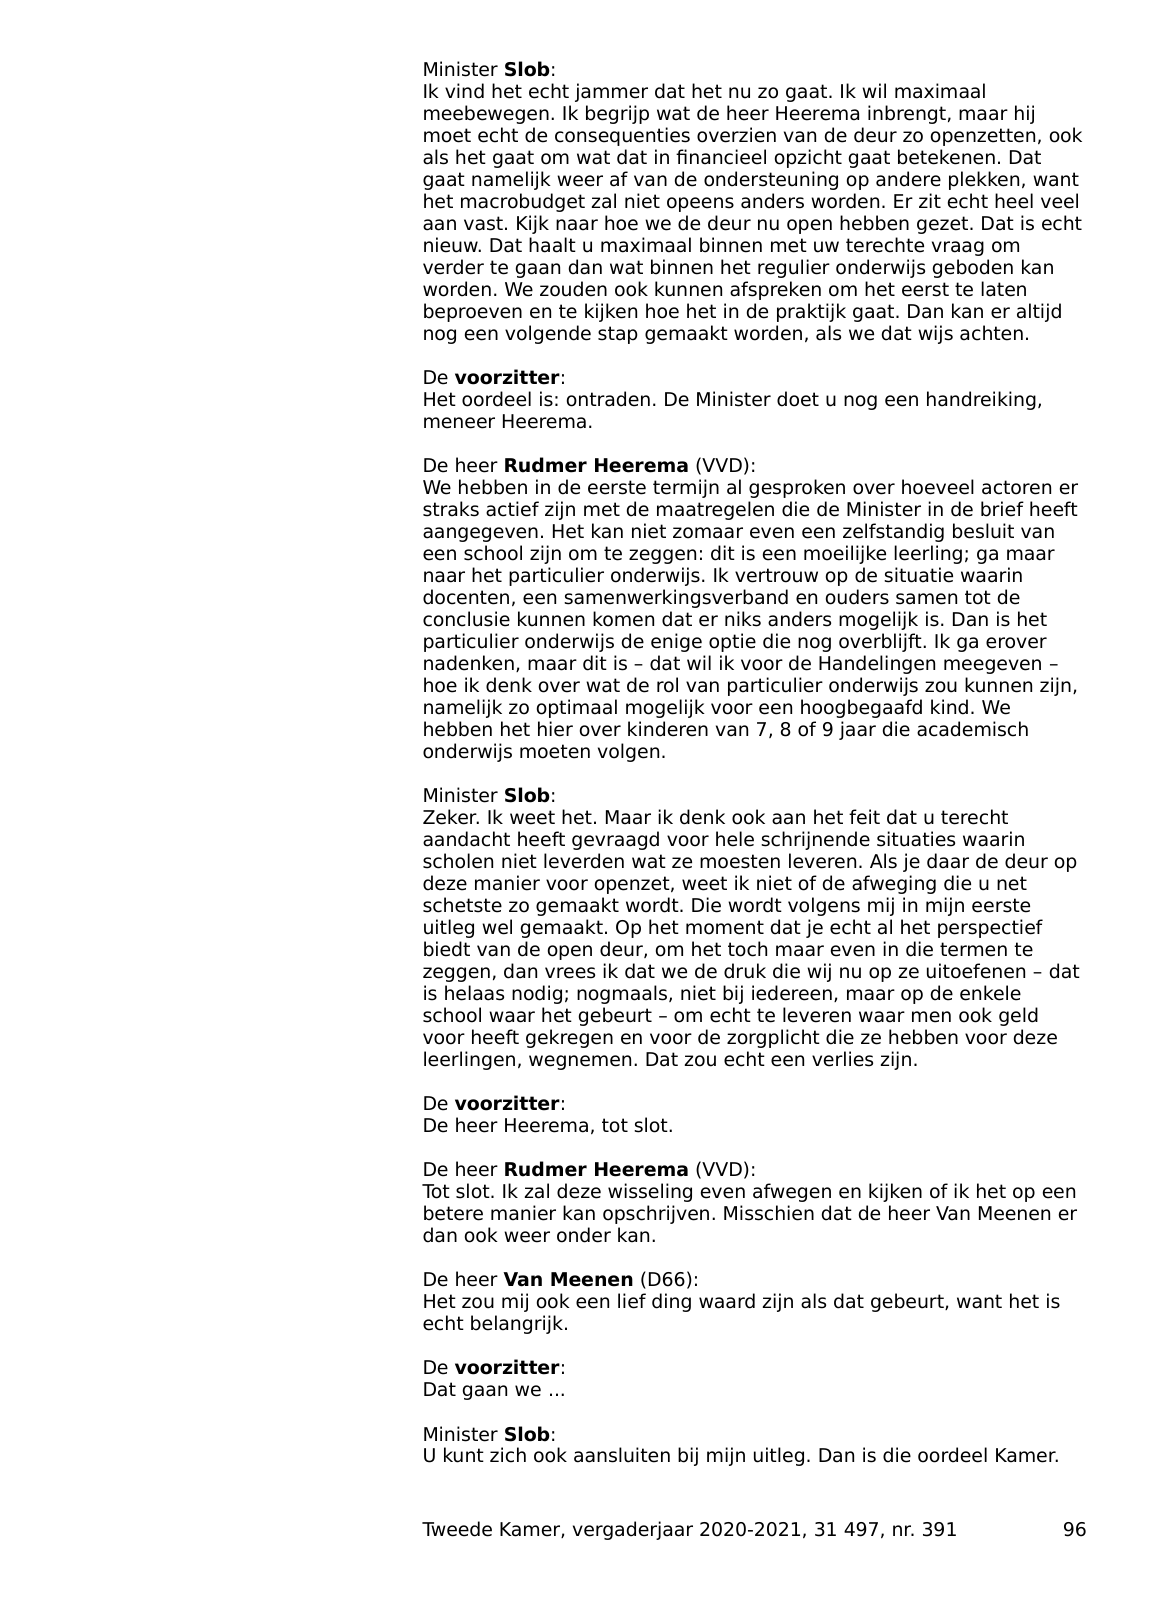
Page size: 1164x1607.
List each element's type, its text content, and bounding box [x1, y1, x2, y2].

text De heer Rudmer Heerema (VVD): [422, 455, 1087, 477]
text Dat gaan we ... [422, 1379, 1087, 1401]
text De voorzitter: [422, 1093, 1087, 1115]
text De heer Heerema, tot slot. [422, 1115, 1087, 1137]
text Minister Slob: [422, 59, 1087, 81]
text Tot slot. Ik zal deze wisseling even afwegen en kijken of ik het op een betere manier kan opschrijven. Misschien dat de heer Van Meenen er dan ook weer onder kan. [422, 1181, 1087, 1247]
text Ik vind het echt jammer dat het nu zo gaat. Ik wil maximaal meebewegen. Ik begrijp wat de heer Heerema inbrengt, maar hij moet echt de consequenties overzien van de deur zo openzetten, ook als het gaat om wat dat in financieel opzicht gaat betekenen. Dat gaat namelijk weer af van de ondersteuning op andere plekken, want het macrobudget zal niet opeens anders worden. Er zit echt heel veel aan vast. Kijk naar hoe we de deur nu open hebben gezet. Dat is echt nieuw. Dat haalt u maximaal binnen met uw terechte vraag om verder te gaan dan wat binnen het regulier onderwijs geboden kan worden. We zouden ook kunnen afspreken om het eerst te laten beproeven en te kijken hoe het in de praktijk gaat. Dan kan er altijd nog een volgende stap gemaakt worden, als we dat wijs achten. [422, 81, 1087, 345]
text Zeker. Ik weet het. Maar ik denk ook aan het feit dat u terecht aandacht heeft gevraagd voor hele schrijnende situaties waarin scholen niet leverden wat ze moesten leveren. Als je daar de deur op deze manier voor openzet, weet ik niet of de afweging die u net schetste zo gemaakt wordt. Die wordt volgens mij in mijn eerste uitleg wel gemaakt. Op het moment dat je echt al het perspectief biedt van de open deur, om het toch maar even in die termen te zeggen, dan vrees ik dat we de druk die wij nu op ze uitoefenen – dat is helaas nodig; nogmaals, niet bij iedereen, maar op de enkele school waar het gebeurt – om echt te leveren waar men ook geld voor heeft gekregen en voor de zorgplicht die ze hebben voor deze leerlingen, wegnemen. Dat zou echt een verlies zijn. [422, 807, 1087, 1071]
text De voorzitter: [422, 1357, 1087, 1379]
text U kunt zich ook aansluiten bij mijn uitleg. Dan is die oordeel Kamer. [422, 1445, 1087, 1467]
text Het zou mij ook een lief ding waard zijn als dat gebeurt, want het is echt belangrijk. [422, 1291, 1087, 1335]
text Minister Slob: [422, 785, 1087, 807]
text Het oordeel is: ontraden. De Minister doet u nog een handreiking, meneer Heerema. [422, 389, 1087, 433]
text We hebben in de eerste termijn al gesproken over hoeveel actoren er straks actief zijn met de maatregelen die de Minister in de brief heeft aangegeven. Het kan niet zomaar even een zelfstandig besluit van een school zijn om te zeggen: dit is een moeilijke leerling; ga maar naar het particulier onderwijs. Ik vertrouw op de situatie waarin docenten, een samenwerkingsverband en ouders samen tot de conclusie kunnen komen dat er niks anders mogelijk is. Dan is het particulier onderwijs de enige optie die nog overblijft. Ik ga erover nadenken, maar dit is – dat wil ik voor de Handelingen meegeven – hoe ik denk over wat de rol van particulier onderwijs zou kunnen zijn, namelijk zo optimaal mogelijk voor een hoogbegaafd kind. We hebben het hier over kinderen van 7, 8 of 9 jaar die academisch onderwijs moeten volgen. [422, 477, 1087, 763]
text Minister Slob: [422, 1423, 1087, 1445]
text De voorzitter: [422, 367, 1087, 389]
text De heer Rudmer Heerema (VVD): [422, 1159, 1087, 1181]
text De heer Van Meenen (D66): [422, 1269, 1087, 1291]
